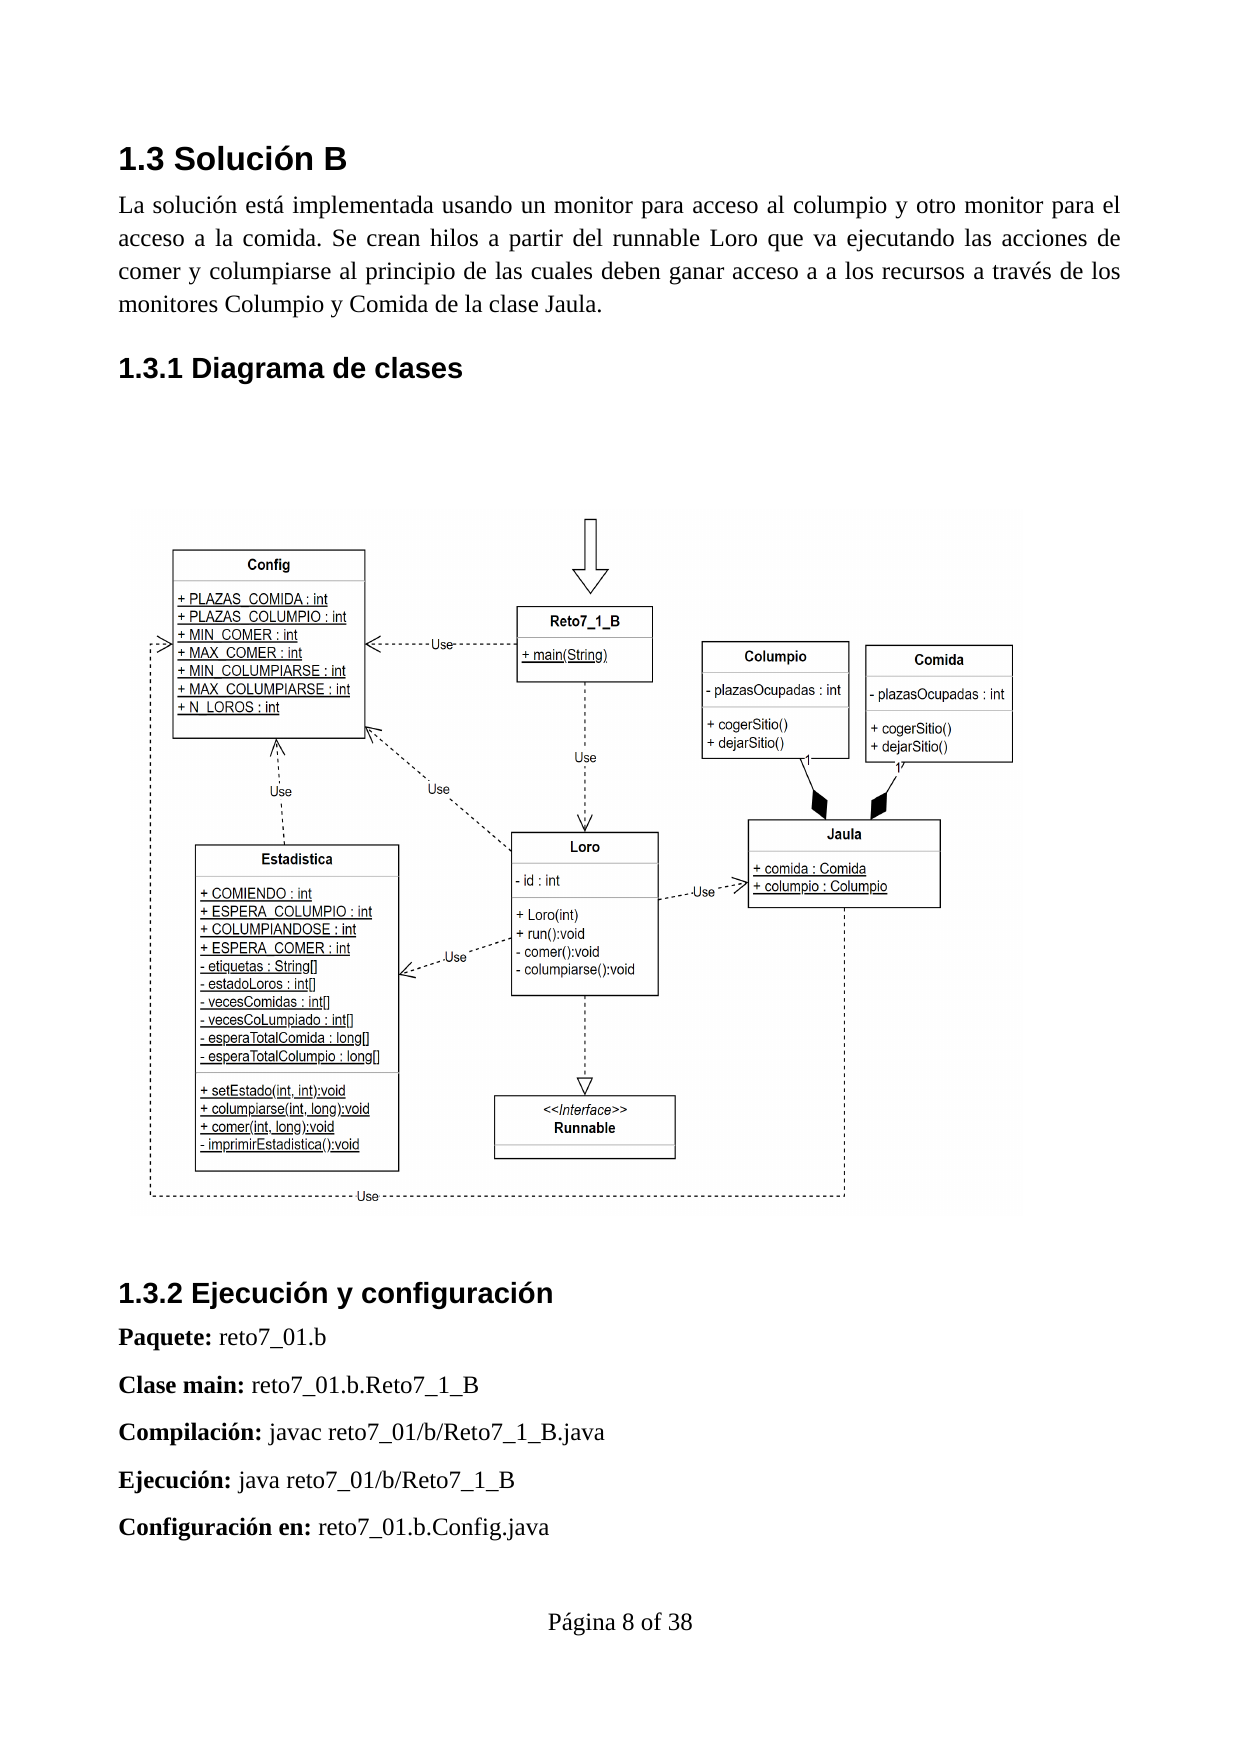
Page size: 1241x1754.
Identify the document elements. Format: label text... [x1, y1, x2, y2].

text La solución está implementada usando un monitor para acceso al columpio y otro monitor para el acceso a la comida. Se crean hilos a partir del runnable Loro que va ejecutando las acciones de comer y columpiarse al principio de las cuales deben ganar acceso a a los recursos a través de los monitores Columpio y Comida de la clase Jaula. [118, 190, 1122, 318]
text Configuración en: reto7_01.b.Config.java [118, 1512, 1122, 1541]
text Clase main: reto7_01.b.Reto7_1_B [118, 1370, 1122, 1398]
subtitle 1.3 Solución B [118, 139, 1122, 177]
picture [130, 509, 1024, 1216]
subtitle 1.3.1 Diagrama de clases [118, 351, 1122, 385]
text Ejecución: java reto7_01/b/Reto7_1_B [118, 1465, 1122, 1494]
text Paquete: reto7_01.b [118, 1322, 1122, 1351]
subtitle 1.3.2 Ejecución y configuración [118, 1276, 1122, 1309]
text Compilación: javac reto7_01/b/Reto7_1_B.java [118, 1417, 1122, 1446]
